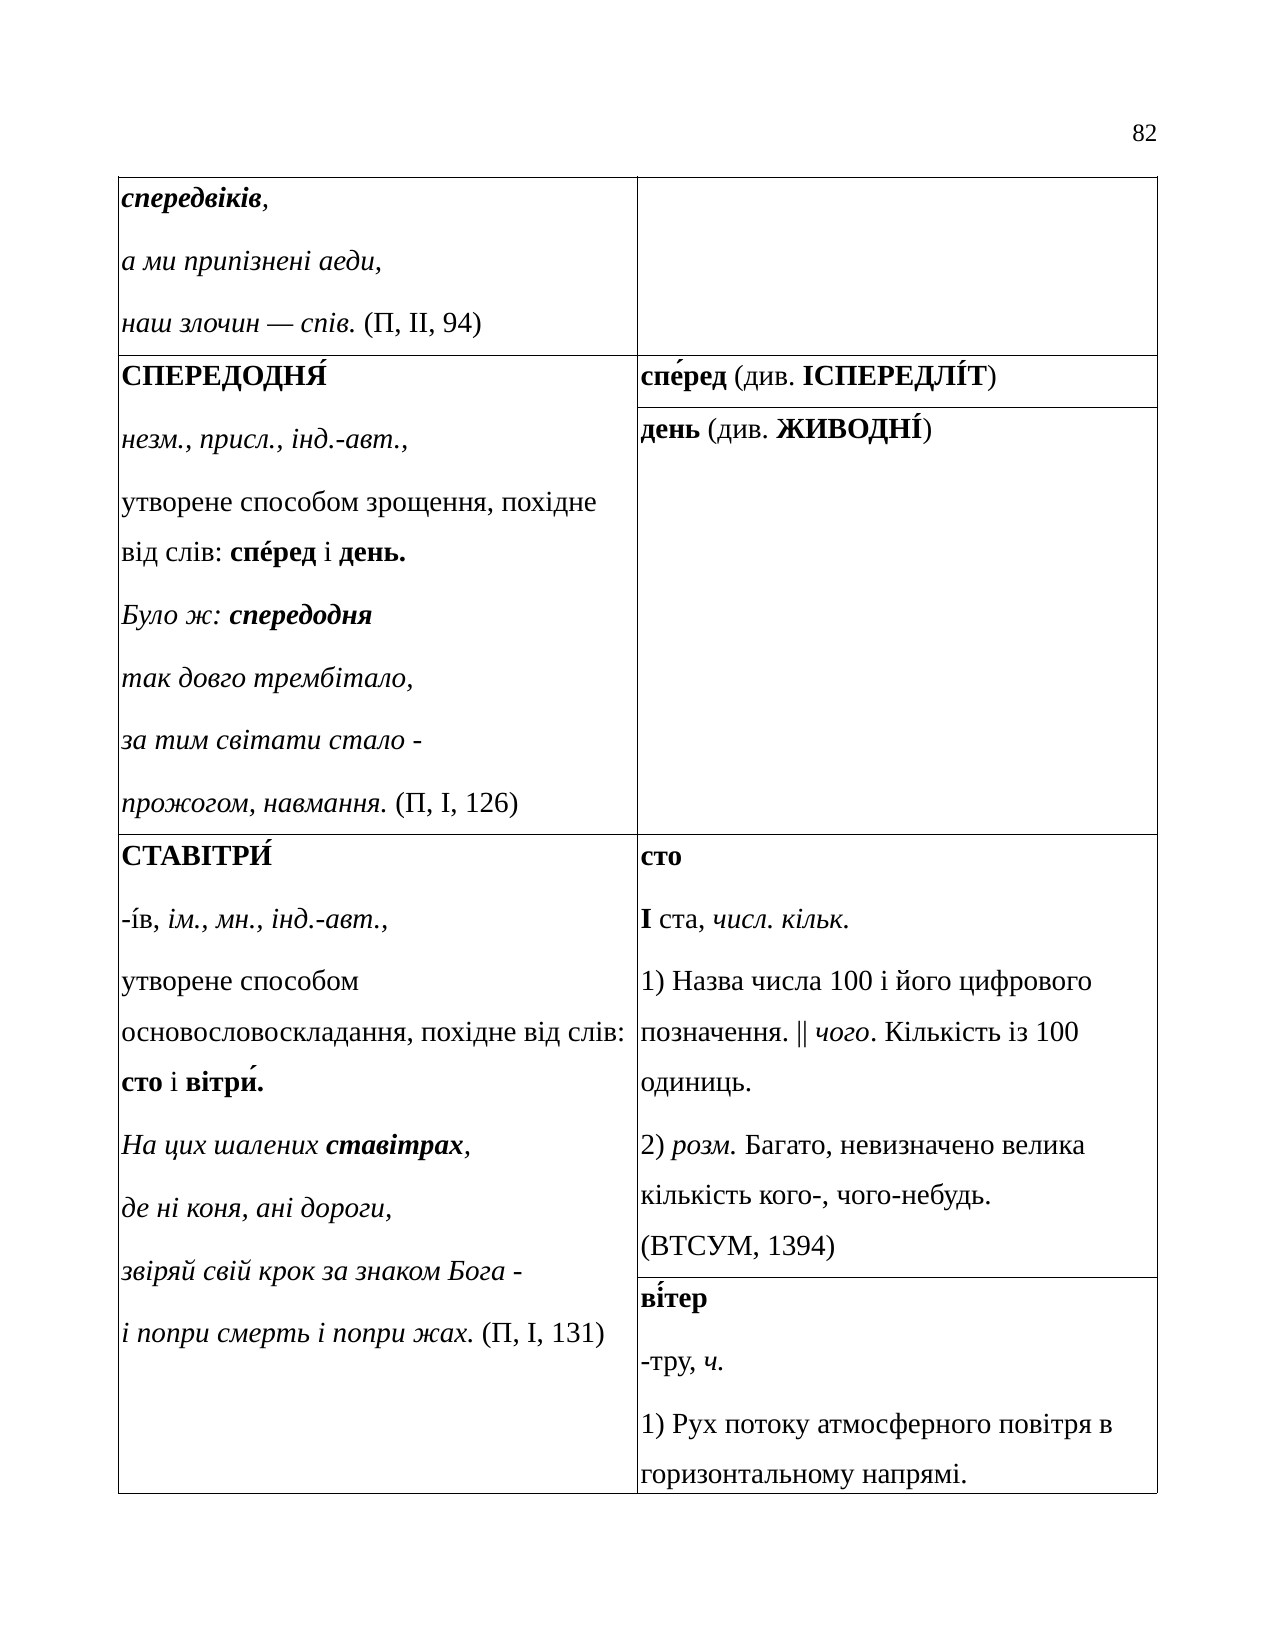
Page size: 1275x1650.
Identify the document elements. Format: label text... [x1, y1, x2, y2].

table_cell спе́ред (див. ІСПЕРЕДЛÍТ) [638, 356, 1157, 407]
table_cell СПЕРЕДОДНЯ́ незм., присл., інд.-авт., утворене способом зрощення, похідне від слів: спéред і день. Було ж: спередодня так довго трембітало, за тим світати стало - прожогом, навмання. (П, І, 126) [119, 356, 637, 834]
table_cell день (див. ЖИВОДНÍ) [638, 408, 1157, 834]
table_cell ві́тер -тру, ч. 1) Рух потоку атмосферного повітря в горизонтальному напрямі. [638, 1278, 1157, 1493]
table_cell [638, 178, 1157, 354]
table_cell сто I ста, числ. кільк. 1) Назва числа 100 і його цифрового позначення. || чого. Кількість із 100 одиниць. 2) розм. Багато, невизначено велика кількість кого-, чого-небудь. (ВТСУМ, 1394) [638, 835, 1157, 1277]
table_cell спередвіків, а ми припізнені аеди, наш злочин — спів. (П, ІІ, 94) [119, 178, 637, 354]
table_cell СТАВІТРИ́ -íв, ім., мн., інд.-авт., утворене способом основословоскладання, похідне від слів: сто і вітри́. На цих шалених ставітрах, де ні коня, ані дороги, звіряй свій крок за знаком Бога - і попри смерть і попри жах. (П, І, 131) [119, 835, 637, 1493]
